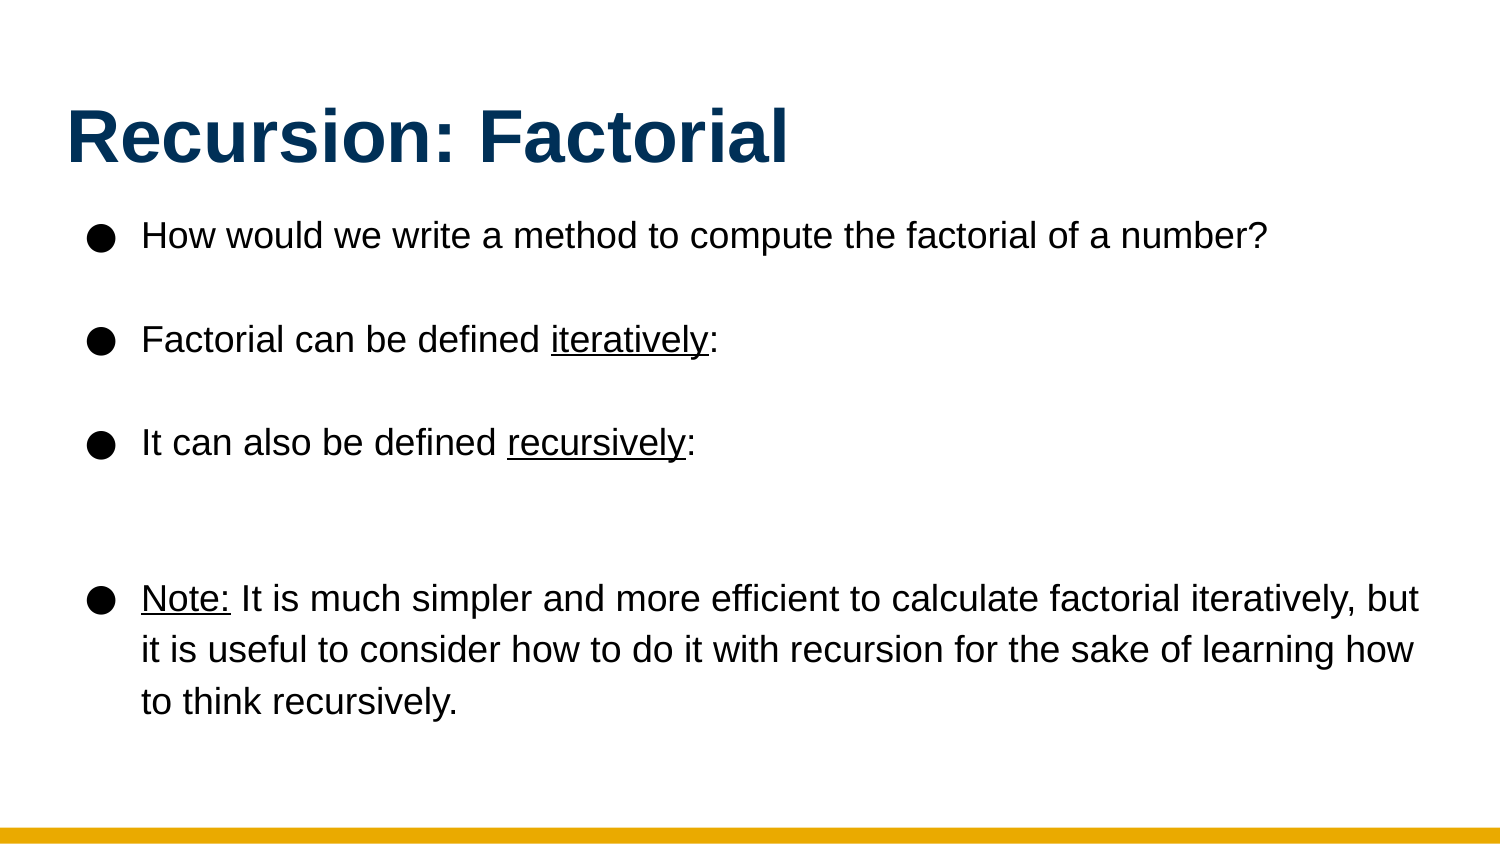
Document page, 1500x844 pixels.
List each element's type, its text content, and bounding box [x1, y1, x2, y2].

text_box How would we write a method to compute the factorial of a number? Factorial can be defined iteratively: It can also be defined recursively: Note: It is much simpler and more efficient to calculate factorial iteratively, but it is useful to consider how to do it with recursion for the sake of learning how to think recursively. [51, 189, 1449, 772]
title Recursion: Factorial [51, 72, 1449, 189]
